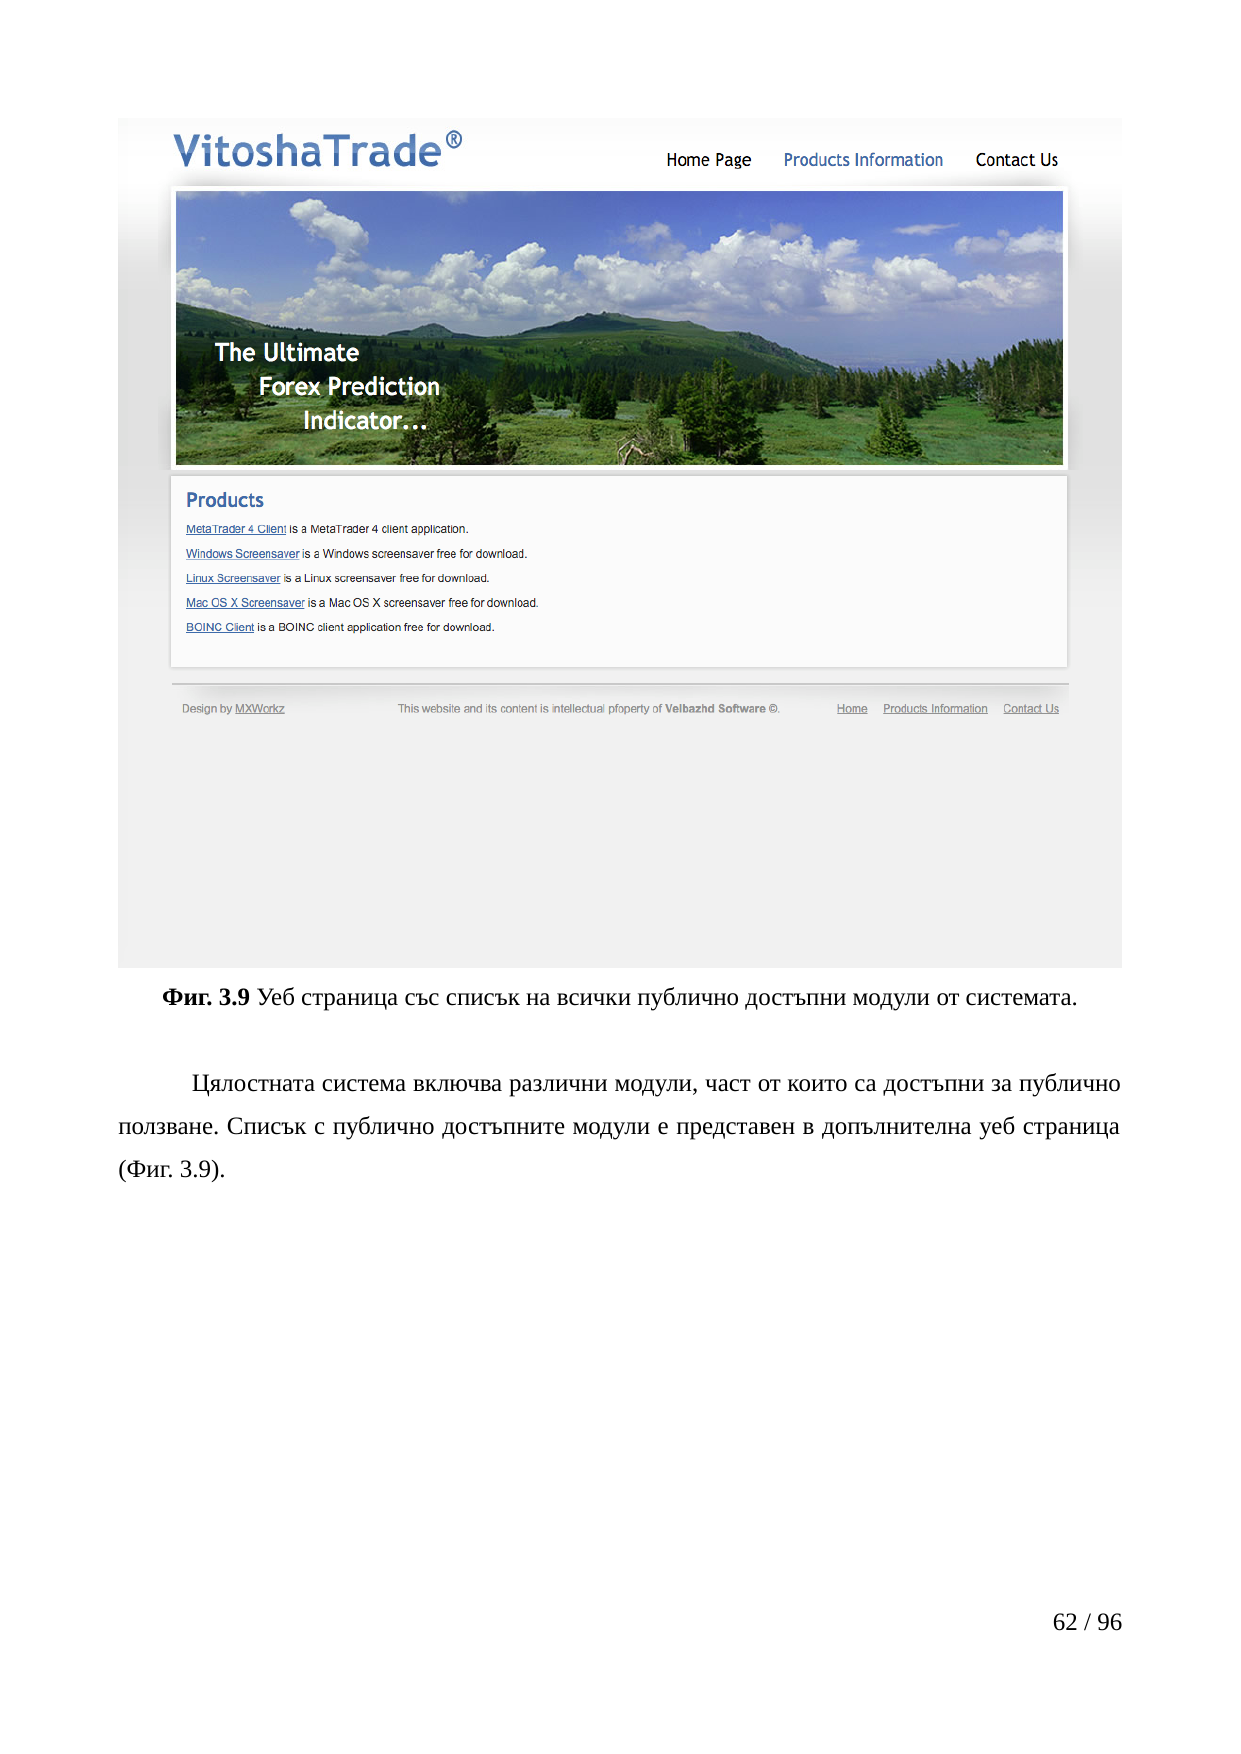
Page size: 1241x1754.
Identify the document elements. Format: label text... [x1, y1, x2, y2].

picture [118, 118, 1122, 968]
text Цялостната система включва различни модули, част от които са достъпни за публично ползване. Списък с публично достъпните модули е представен в допълнителна уеб страница (Фиг. 3.9). [118, 1068, 1122, 1183]
text Фиг. 3.9 Уеб страница със списък на всички публично достъпни модули от системата. [118, 968, 1122, 1010]
